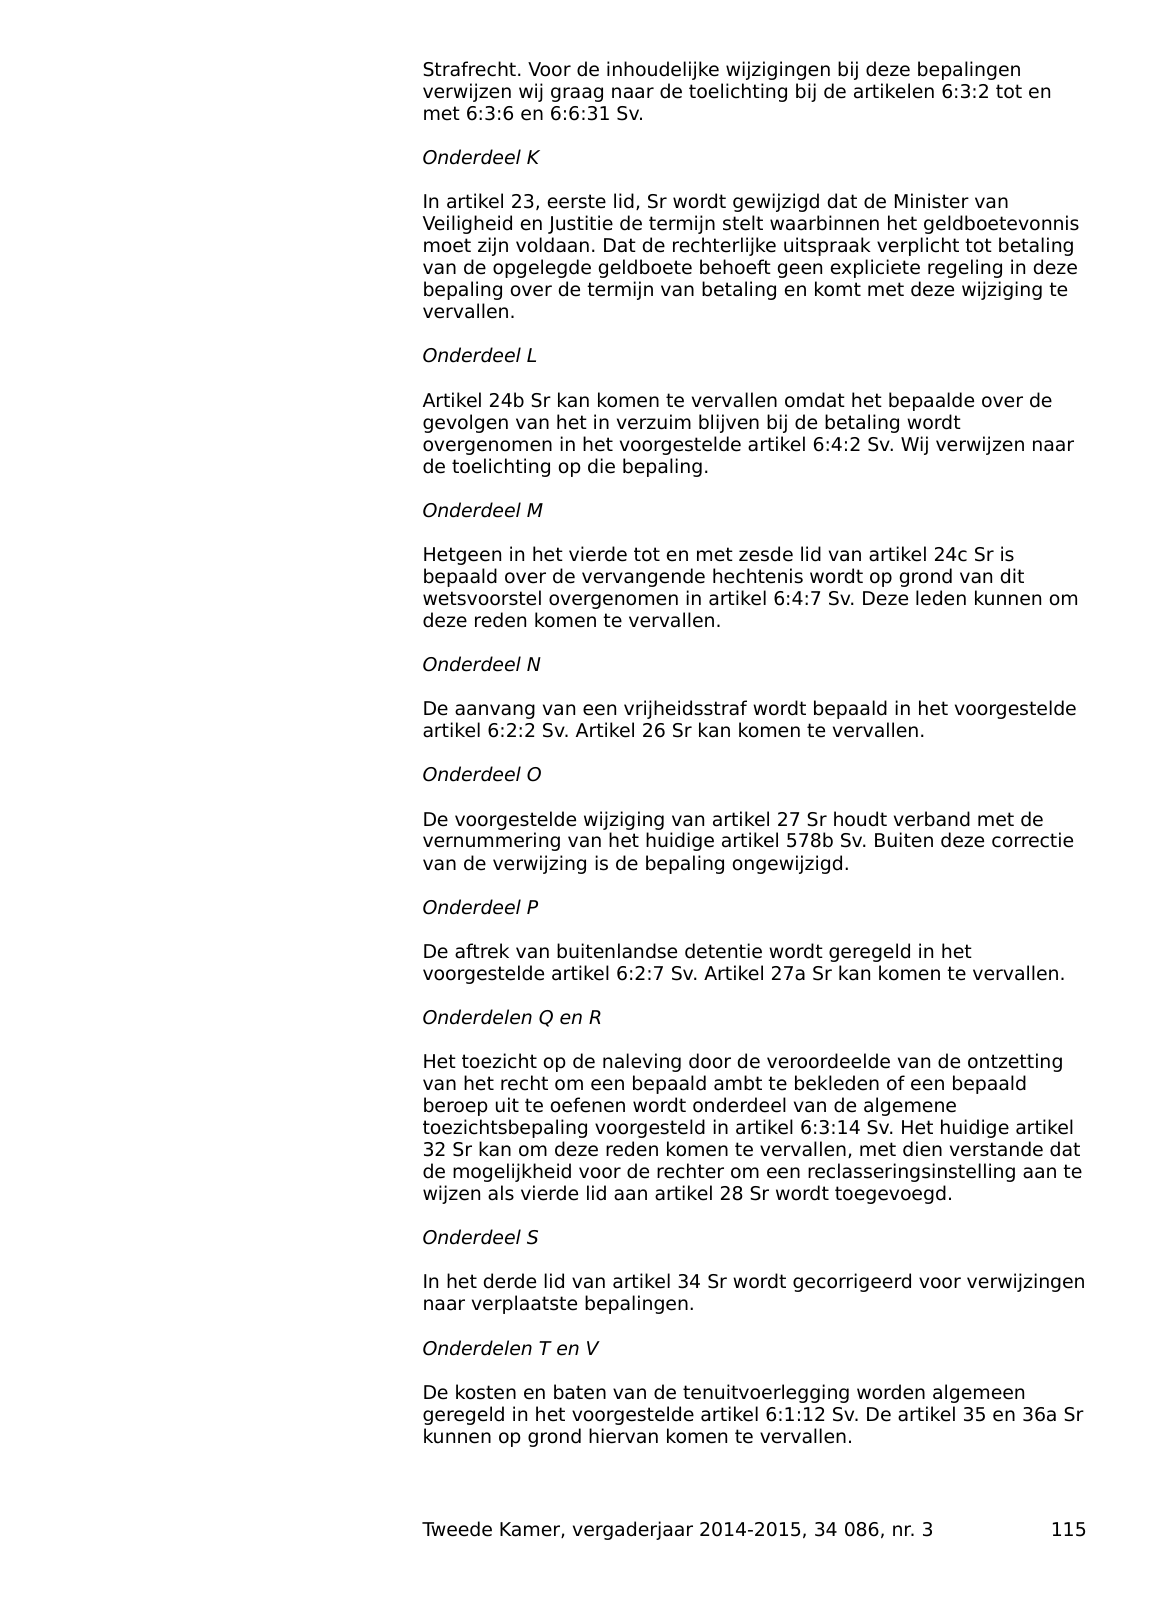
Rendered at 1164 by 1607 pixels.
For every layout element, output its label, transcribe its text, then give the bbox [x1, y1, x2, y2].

text In artikel 23, eerste lid, Sr wordt gewijzigd dat de Minister van Veiligheid en Justitie de termijn stelt waarbinnen het geldboetevonnis moet zijn voldaan. Dat de rechterlijke uitspraak verplicht tot betaling van de opgelegde geldboete behoeft geen expliciete regeling in deze bepaling over de termijn van betaling en komt met deze wijziging te vervallen. [422, 191, 1087, 323]
subtitle Onderdeel S [422, 1227, 1087, 1249]
text Strafrecht. Voor de inhoudelijke wijzigingen bij deze bepalingen verwijzen wij graag naar de toelichting bij de artikelen 6:3:2 tot en met 6:3:6 en 6:6:31 Sv. [422, 59, 1087, 125]
subtitle Onderdeel P [422, 897, 1087, 918]
text De voorgestelde wijziging van artikel 27 Sr houdt verband met de vernummering van het huidige artikel 578b Sv. Buiten deze correctie van de verwijzing is de bepaling ongewijzigd. [422, 808, 1087, 874]
text In het derde lid van artikel 34 Sr wordt gecorrigeerd voor verwijzingen naar verplaatste bepalingen. [422, 1271, 1087, 1315]
subtitle Onderdeel N [422, 654, 1087, 676]
subtitle Onderdeel L [422, 345, 1087, 367]
text Hetgeen in het vierde tot en met zesde lid van artikel 24c Sr is bepaald over de vervangende hechtenis wordt op grond van dit wetsvoorstel overgenomen in artikel 6:4:7 Sv. Deze leden kunnen om deze reden komen te vervallen. [422, 544, 1087, 632]
text Artikel 24b Sr kan komen te vervallen omdat het bepaalde over de gevolgen van het in verzuim blijven bij de betaling wordt overgenomen in het voorgestelde artikel 6:4:2 Sv. Wij verwijzen naar de toelichting op die bepaling. [422, 389, 1087, 477]
text De kosten en baten van de tenuitvoerlegging worden algemeen geregeld in het voorgestelde artikel 6:1:12 Sv. De artikel 35 en 36a Sr kunnen op grond hiervan komen te vervallen. [422, 1382, 1087, 1447]
text De aanvang van een vrijheidsstraf wordt bepaald in het voorgestelde artikel 6:2:2 Sv. Artikel 26 Sr kan komen te vervallen. [422, 698, 1087, 742]
subtitle Onderdeel K [422, 147, 1087, 169]
subtitle Onderdelen Q en R [422, 1007, 1087, 1029]
subtitle Onderdeel O [422, 764, 1087, 786]
text De aftrek van buitenlandse detentie wordt geregeld in het voorgestelde artikel 6:2:7 Sv. Artikel 27a Sr kan komen te vervallen. [422, 941, 1087, 985]
text Het toezicht op de naleving door de veroordeelde van de ontzetting van het recht om een bepaald ambt te bekleden of een bepaald beroep uit te oefenen wordt onderdeel van de algemene toezichtsbepaling voorgesteld in artikel 6:3:14 Sv. Het huidige artikel 32 Sr kan om deze reden komen te vervallen, met dien verstande dat de mogelijkheid voor de rechter om een reclasseringsinstelling aan te wijzen als vierde lid aan artikel 28 Sr wordt toegevoegd. [422, 1051, 1087, 1205]
subtitle Onderdelen T en V [422, 1337, 1087, 1359]
subtitle Onderdeel M [422, 500, 1087, 522]
